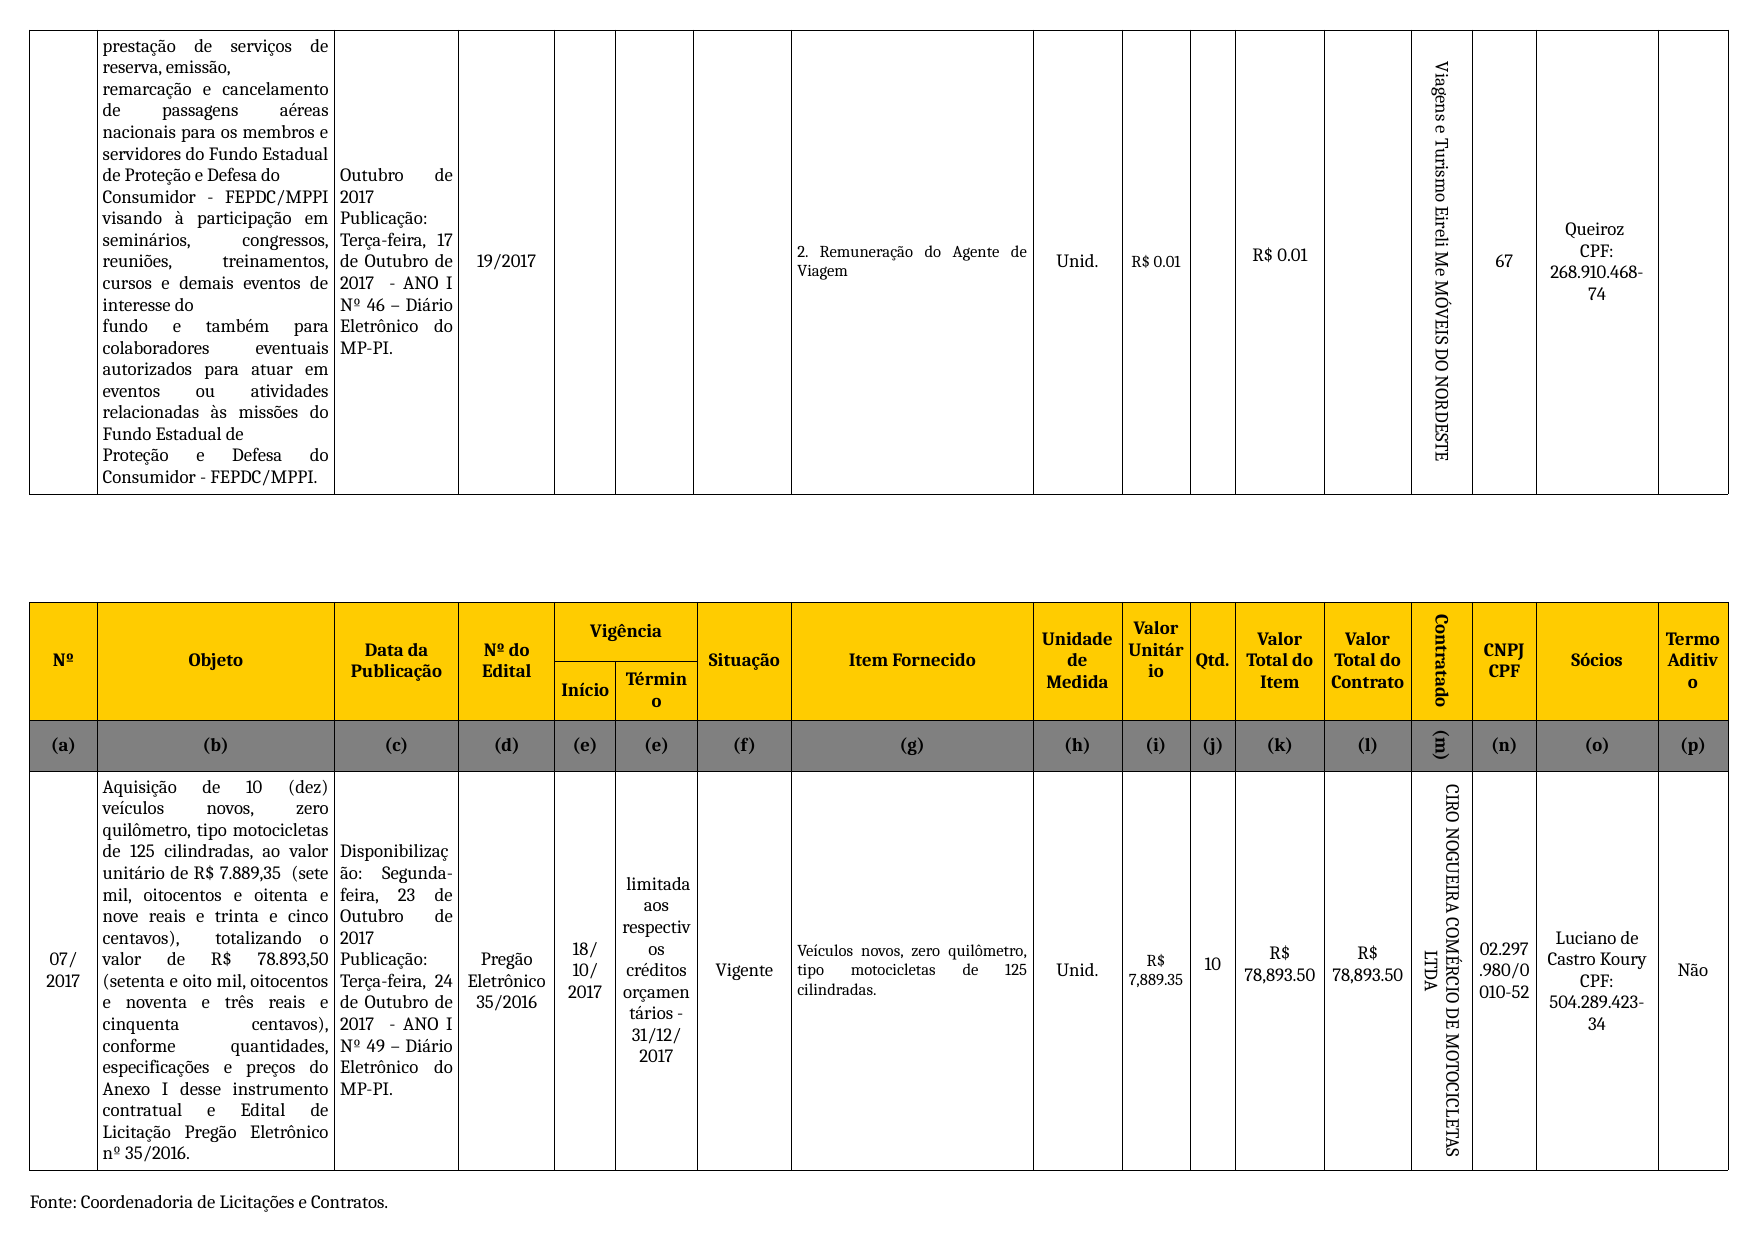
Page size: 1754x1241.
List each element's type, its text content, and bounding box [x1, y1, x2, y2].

table_header Data da Publicação [335, 603, 458, 720]
table_cell 18/ 10/ 2017 [555, 772, 615, 1170]
table_cell R$ 78.893,50 [1325, 772, 1411, 1170]
table_cell (b) [98, 721, 334, 771]
table_cell 67 [1473, 31, 1536, 494]
table_cell Aquisição de 10 (dez) veículos novos, zero quilômetro, tipo motocicletas de 125 cilindradas, ao valor unitário de R$ 7.889,35 (sete mil, oitocentos e oitenta e nove reais e trinta e cinco centavos), totalizando o valor de R$ 78.893,50 (setenta e oito mil, oitocentos e noventa e três reais e cinquenta centavos), conforme quantidades, especificações e preços do Anexo I desse instrumento contratual e Edital de Licitação Pregão Eletrônico nº 35/2016. [98, 772, 334, 1170]
table_cell [694, 31, 791, 494]
table_header Valor Total do Contrato [1325, 603, 1411, 720]
table_cell [1659, 31, 1728, 494]
table_cell Início [555, 662, 615, 720]
table_cell (e) [616, 721, 697, 771]
table_header Objeto [98, 603, 334, 720]
table_cell 02.297.980/0010-52 [1473, 772, 1536, 1170]
table_cell Término [616, 662, 697, 720]
table_cell (e) [555, 721, 615, 771]
table_header Valor Total do Item [1236, 603, 1324, 720]
table_cell (n) [1473, 721, 1536, 771]
table_cell (f) [698, 721, 791, 771]
table_cell (j) [1191, 721, 1235, 771]
table_cell Pregão Eletrônico 35/2016 [459, 772, 554, 1170]
table_cell prestação de serviços de reserva, emissão, remarcação e cancelamento de passagens aéreas nacionais para os membros e servidores do Fundo Estadual de Proteção e Defesa do Consumidor - FEPDC/MPPI visando à participação em seminários, congressos, reuniões, treinamentos, cursos e demais eventos de interesse do fundo e também para colaboradores eventuais autorizados para atuar em eventos ou atividades relacionadas às missões do Fundo Estadual de Proteção e Defesa do Consumidor - FEPDC/MPPI. [98, 31, 334, 494]
table_cell (h) [1034, 721, 1122, 771]
table_cell Luciano de Castro Koury CPF: 504.289.423-34 [1537, 772, 1658, 1170]
table_cell [616, 31, 693, 494]
table_cell (i) [1123, 721, 1190, 771]
table_cell Unid. [1034, 772, 1122, 1170]
table_cell (c) [335, 721, 458, 771]
table_cell (o) [1537, 721, 1658, 771]
table_header Item Fornecido [792, 603, 1033, 720]
table_header Termo Aditivo [1659, 603, 1728, 720]
table_cell [555, 31, 615, 494]
table_cell (d) [459, 721, 554, 771]
table_cell Outubro de 2017 Publicação: Terça-feira, 17 de Outubro de 2017 - ANO I Nº 46 – Diário Eletrônico do MP-PI. [335, 31, 458, 494]
table_header Qtd. [1191, 603, 1235, 720]
table_header Unidade de Medida [1034, 603, 1122, 720]
table_cell 10 [1191, 772, 1235, 1170]
table_cell R$ 0,01 [1236, 31, 1324, 494]
table_header Situação [698, 603, 791, 720]
table_cell Veículos novos, zero quilômetro, tipo motocicletas de 125 cilindradas. [792, 772, 1033, 1170]
table_header Vigência [555, 603, 697, 661]
table_cell Não [1659, 772, 1728, 1170]
table_cell limitada aos respectivos créditos orçamentários - 31/12/ 2017 [616, 772, 697, 1170]
table_cell 07/ 2017 [30, 772, 97, 1170]
table_header Sócios [1537, 603, 1658, 720]
table_cell [30, 31, 97, 494]
table_cell Vigente [698, 772, 791, 1170]
text Fonte: Coordenadoria de Licitações e Contratos. [29, 1192, 1729, 1213]
table_cell 19/2017 [459, 31, 554, 494]
table_cell (k) [1236, 721, 1324, 771]
table_cell R$ 78.893,50 [1236, 772, 1324, 1170]
table_cell R$ 7.889,35 [1123, 772, 1190, 1170]
table_header Nº do Edital [459, 603, 554, 720]
table_cell (l) [1325, 721, 1411, 771]
table_cell Queiroz CPF: 268.910.468-74 [1537, 31, 1658, 494]
table_header Valor Unitário [1123, 603, 1190, 720]
table_cell Disponibilização: Segunda-feira, 23 de Outubro de 2017 Publicação: Terça-feira, 24 de Outubro de 2017 - ANO I Nº 49 – Diário Eletrônico do MP-PI. [335, 772, 458, 1170]
table_cell (m) [1412, 721, 1472, 771]
table_cell Viagens e Turismo Eireli Me MÓVEIS DO NORDESTE [1412, 31, 1472, 494]
table_header Contratado [1412, 603, 1472, 720]
table_header Nº [30, 603, 97, 720]
table_header CNPJ CPF [1473, 603, 1536, 720]
table_cell Unid. [1034, 31, 1122, 494]
table_cell [1191, 31, 1235, 494]
table_cell 2. Remuneração do Agente de Viagem [792, 31, 1033, 494]
table_cell [1325, 31, 1411, 494]
table_cell CIRO NOGUEIRA COMÉRCIO DE MOTOCICLETAS LTDA [1412, 772, 1472, 1170]
table_cell (p) [1659, 721, 1728, 771]
table_cell R$ 0,01 [1123, 31, 1190, 494]
table_cell (a) [30, 721, 97, 771]
table_cell (g) [792, 721, 1033, 771]
